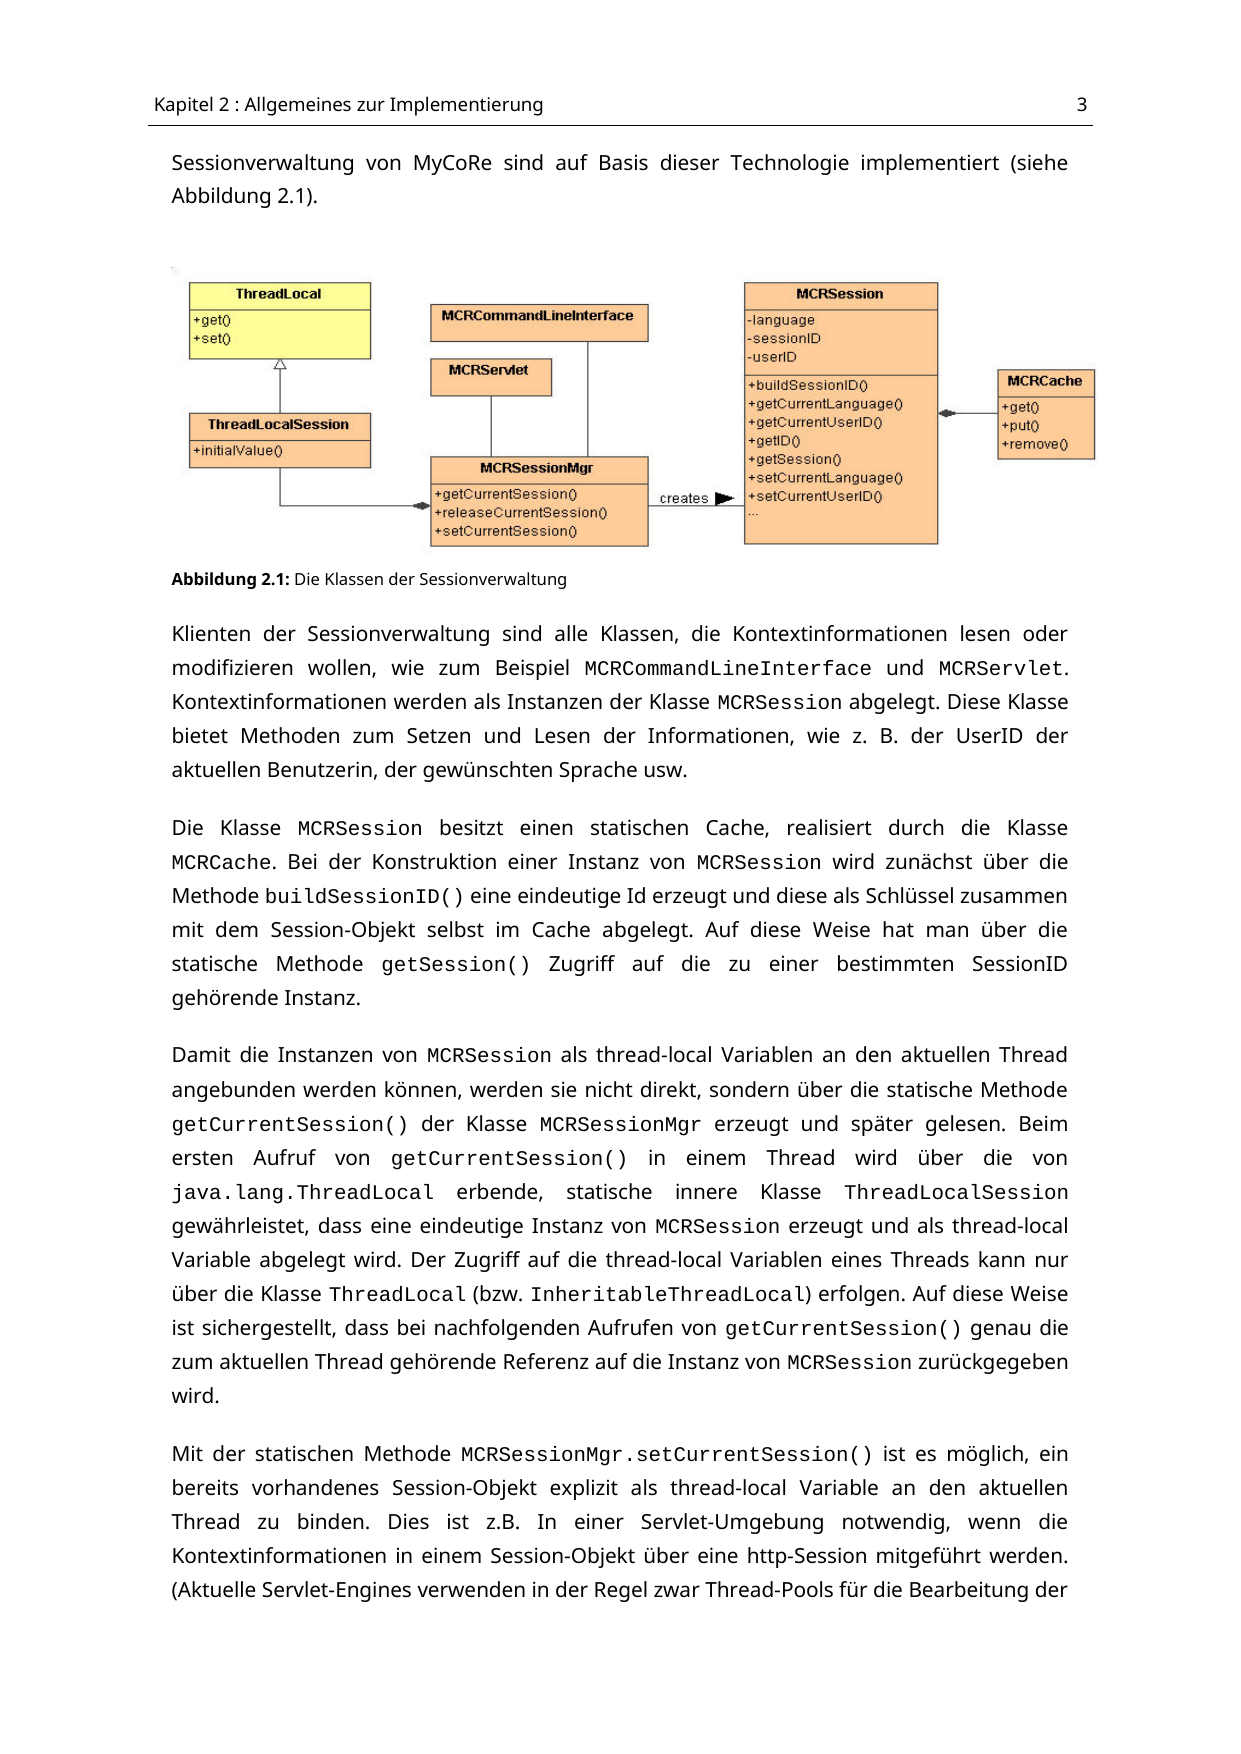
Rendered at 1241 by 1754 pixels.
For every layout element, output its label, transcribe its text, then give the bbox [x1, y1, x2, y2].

text Sessionverwaltung von MyCoRe sind auf Basis dieser Technologie implementiert (siehe Abbildung 2.1). [171, 148, 1069, 210]
text Damit die Instanzen von MCRSession als thread-local Variablen an den aktuellen Thread angebunden werden können, werden sie nicht direkt, sondern über die statische Methode getCurrentSession() der Klasse MCRSessionMgr erzeugt und später gelesen. Beim ersten Aufruf von getCurrentSession() in einem Thread wird über die von java.lang.ThreadLocal erbende, statische innere Klasse ThreadLocalSession gewährleistet, dass eine eindeutige Instanz von MCRSession erzeugt und als thread-local Variable abgelegt wird. Der Zugriff auf die thread-local Variablen eines Threads kann nur über die Klasse ThreadLocal (bzw. InheritableThreadLocal) erfolgen. Auf diese Weise ist sichergestellt, dass bei nachfolgenden Aufrufen von getCurrentSession() genau die zum aktuellen Thread gehörende Referenz auf die Instanz von MCRSession zurückgegeben wird. [171, 1041, 1069, 1410]
text Klienten der Sessionverwaltung sind alle Klassen, die Kontextinformationen lesen oder modifizieren wollen, wie zum Beispiel MCRCommandLineInterface und MCRServlet. Kontextinformationen werden als Instanzen der Klasse MCRSession abgelegt. Diese Klasse bietet Methoden zum Setzen und Lesen der Informationen, wie z. B. der UserID der aktuellen Benutzerin, der gewünschten Sprache usw. [148, 238, 1144, 783]
text Abbildung 2.1: Die Klassen der Sessionverwaltung [171, 563, 1120, 590]
text Die Klasse MCRSession besitzt einen statischen Cache, realisiert durch die Klasse MCRCache. Bei der Konstruktion einer Instanz von MCRSession wird zunächst über die Methode buildSessionID() eine eindeutige Id erzeugt und diese als Schlüssel zusammen mit dem Session-Objekt selbst im Cache abgelegt. Auf diese Weise hat man über die statische Methode getSession() Zugriff auf die zu einer bestimmten SessionID gehörende Instanz. [171, 813, 1069, 1011]
text Mit der statischen Methode MCRSessionMgr.setCurrentSession() ist es möglich, ein bereits vorhandenes Session-Objekt explizit als thread-local Variable an den aktuellen Thread zu binden. Dies ist z.B. In einer Servlet-Umgebung notwendig, wenn die Kontextinformationen in einem Session-Objekt über eine http-Session mitgeführt werden. (Aktuelle Servlet-Engines verwenden in der Regel zwar Thread-Pools für die Bearbeitung der [171, 1439, 1069, 1603]
picture [171, 267, 1117, 563]
